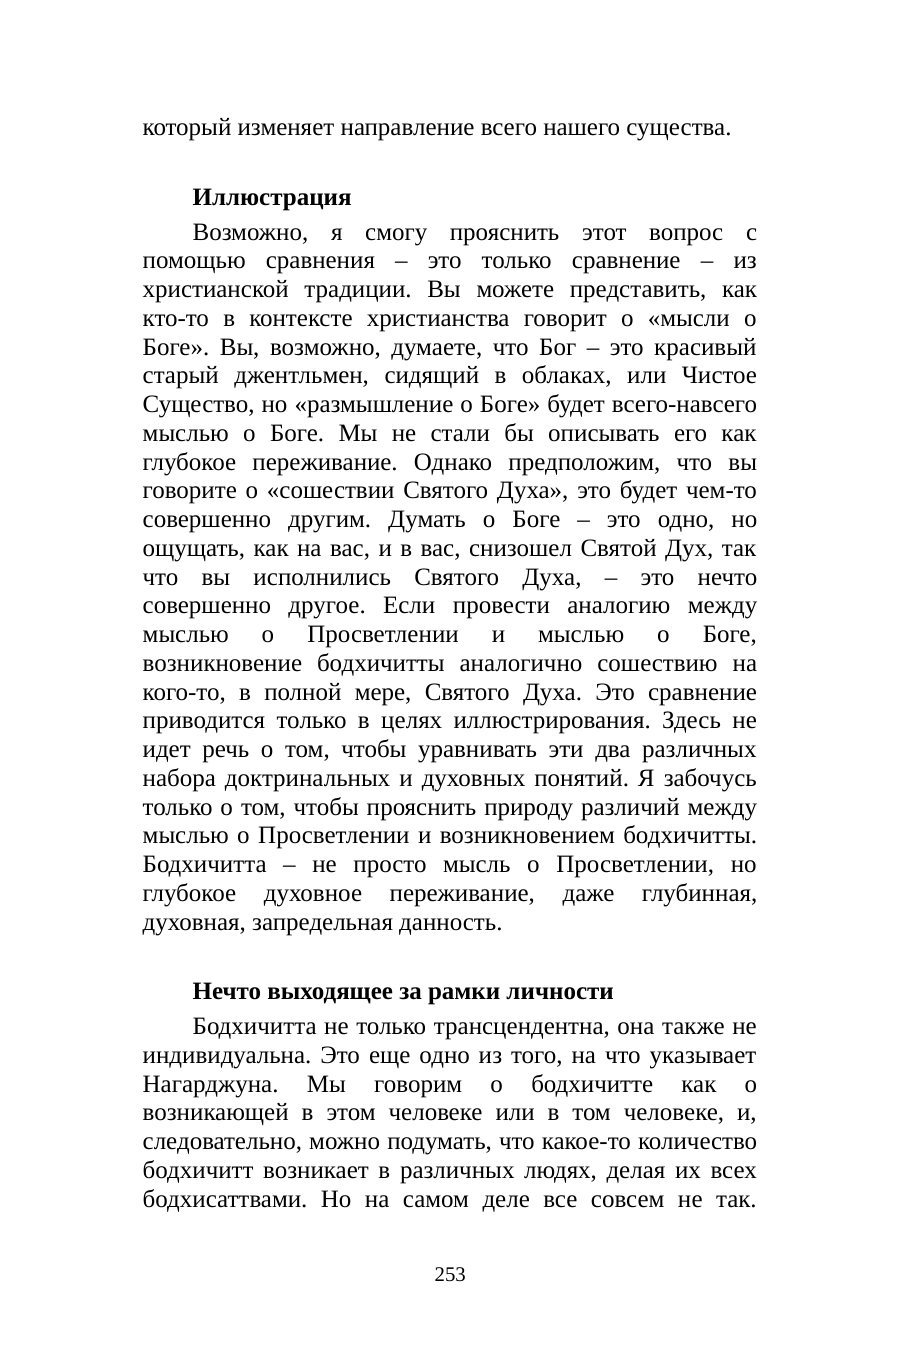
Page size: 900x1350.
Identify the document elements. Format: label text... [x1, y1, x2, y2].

text Возможно, я смогу прояснить этот вопрос с помощью сравнения – это только сравнение – из христианской традиции. Вы можете представить, как кто-то в контексте христианства говорит о «мысли о Боге». Вы, возможно, думаете, что Бог – это красивый старый джентльмен, сидящий в облаках, или Чистое Существо, но «размышление о Боге» будет всего-навсего мыслью о Боге. Мы не стали бы описывать его как глубокое переживание. Однако предположим, что вы говорите о «сошествии Святого Духа», это будет чем-то совершенно другим. Думать о Боге – это одно, но ощущать, как на вас, и в вас, снизошел Святой Дух, так что вы исполнились Святого Духа, – это нечто совершенно другое. Если провести аналогию между мыслью о Просветлении и мыслью о Боге, возникновение бодхичитты аналогично сошествию на кого-то, в полной мере, Святого Духа. Это сравнение приводится только в целях иллюстрирования. Здесь не идет речь о том, чтобы уравнивать эти два различных набора доктринальных и духовных понятий. Я забочусь только о том, чтобы прояснить природу различий между мыслью о Просветлении и возникновением бодхичитты. Бодхичитта – не просто мысль о Просветлении, но глубокое духовное переживание, даже глубинная, духовная, запредельная данность. [142, 217, 757, 936]
text Бодхичитта не только трансцендентна, она также не индивидуальна. Это еще одно из того, на что указывает Нагарджуна. Мы говорим о бодхичитте как о возникающей в этом человеке или в том человеке, и, следовательно, можно подумать, что какое-то количество бодхичитт возникает в различных людях, делая их всех бодхисаттвами. Но на самом деле все совсем не так. [142, 1011, 757, 1212]
subtitle Нечто выходящее за рамки личности [142, 976, 757, 1005]
text который изменяет направление всего нашего существа. [142, 112, 757, 141]
subtitle Иллюстрация [142, 182, 757, 211]
